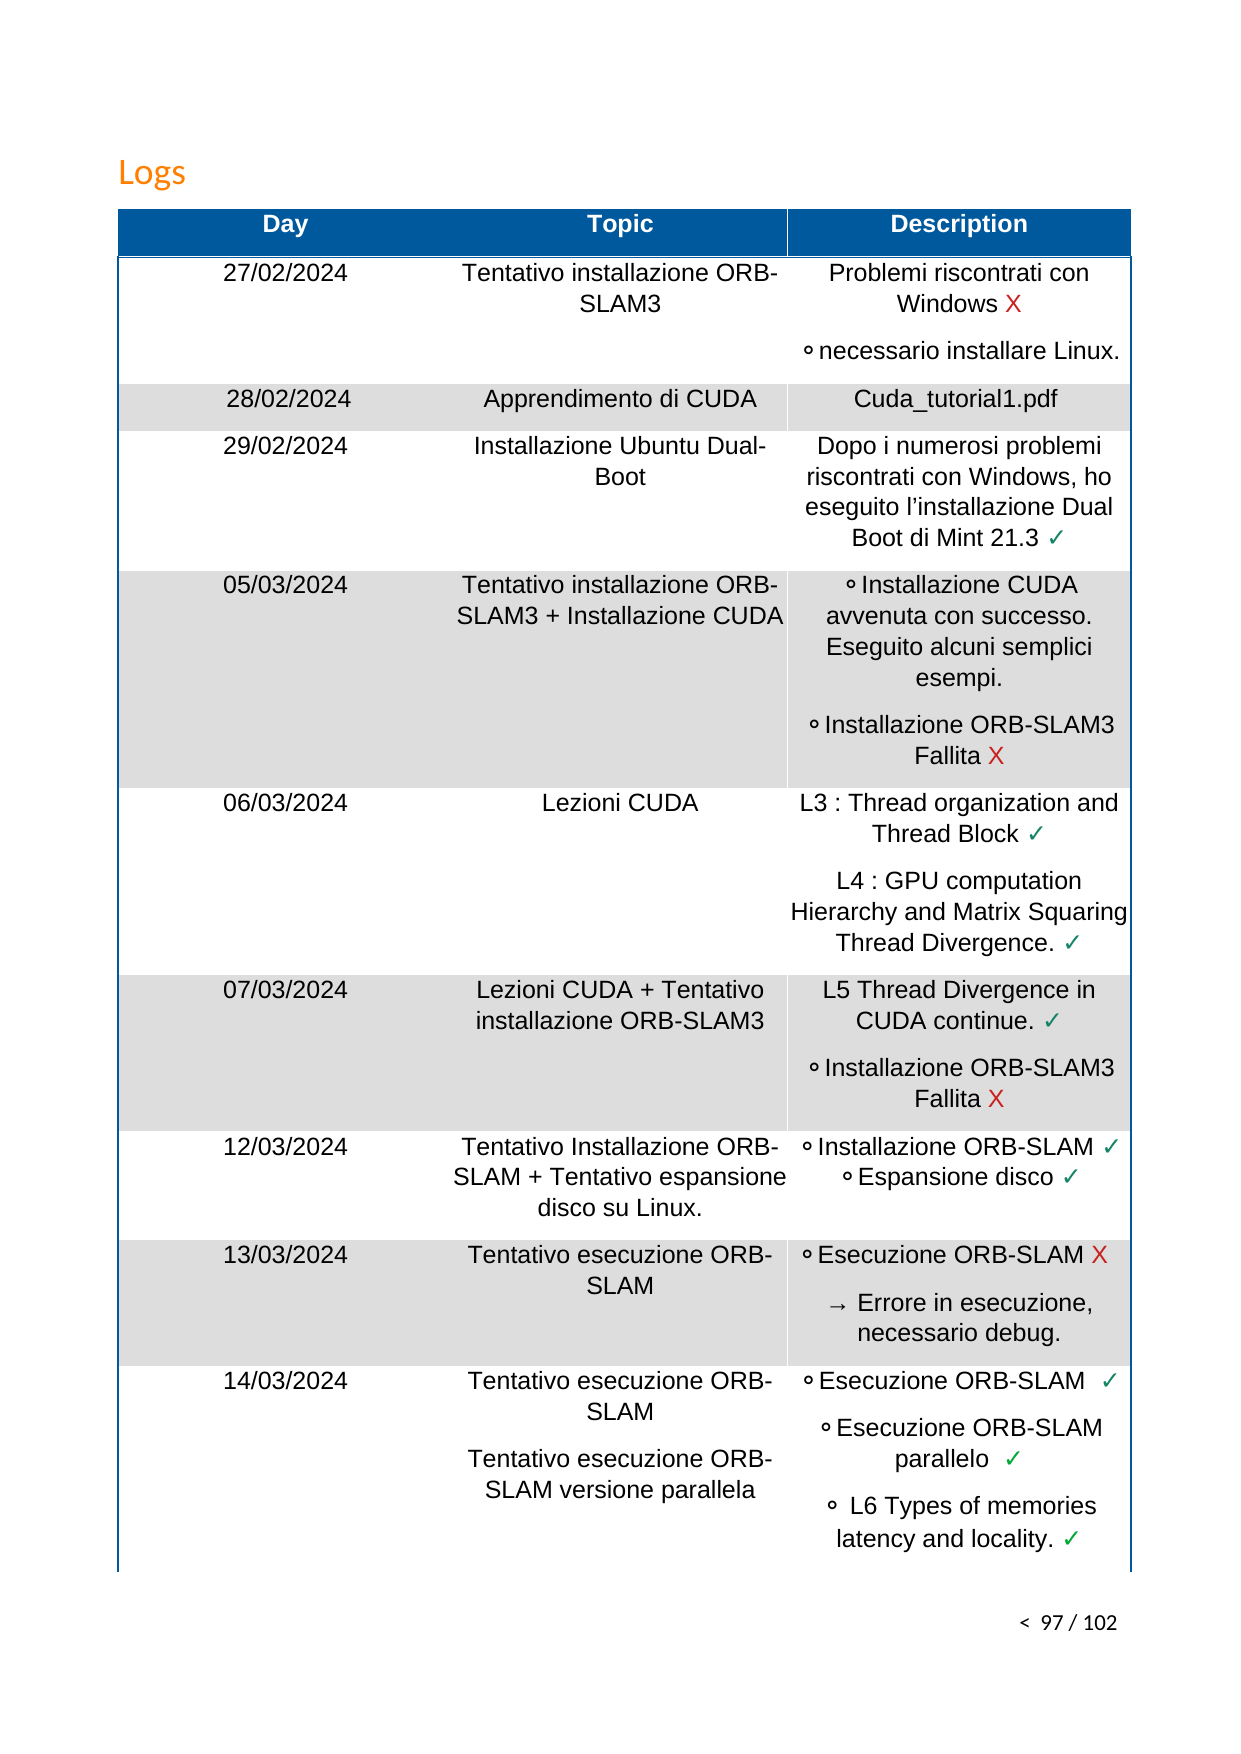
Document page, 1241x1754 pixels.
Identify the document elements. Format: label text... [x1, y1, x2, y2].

table_cell 28/02/2024 [119, 384, 453, 431]
table_cell L5 Thread Divergence in CUDA continue. ✓ ⚬Installazione ORB-SLAM3 Fallita X [788, 975, 1130, 1131]
table_cell Lezioni CUDA [453, 788, 787, 975]
table_cell 07/03/2024 [119, 975, 453, 1131]
table_cell Problemi riscontrati con Windows X ⚬necessario installare Linux. [788, 258, 1130, 383]
table_cell ⚬Installazione ORB-SLAM ✓ ⚬Espansione disco ✓ [788, 1131, 1130, 1240]
table_cell 29/02/2024 [119, 431, 453, 571]
table_cell Lezioni CUDA + Tentativo installazione ORB-SLAM3 [453, 975, 787, 1131]
table_cell Tentativo esecuzione ORB-SLAM [453, 1240, 787, 1366]
table_cell Tentativo esecuzione ORB-SLAM Tentativo esecuzione ORB-SLAM versione parallela [453, 1366, 787, 1572]
table_header Description [788, 209, 1131, 256]
table_header Topic [453, 209, 787, 256]
table_cell 27/02/2024 [119, 258, 453, 383]
table_cell Tentativo installazione ORB-SLAM3 + Installazione CUDA [453, 571, 787, 788]
table_cell Apprendimento di CUDA [453, 384, 787, 431]
table_cell L3 : Thread organization and Thread Block ✓ L4 : GPU computation Hierarchy and Matrix Squaring Thread Divergence. ✓ [788, 788, 1130, 975]
table_cell Dopo i numerosi problemi riscontrati con Windows, ho eseguito l’installazione Dual Boot di Mint 21.3 ✓ [788, 431, 1130, 571]
table_cell ⚬Esecuzione ORB-SLAM ✓ ⚬Esecuzione ORB-SLAM parallelo ✓ ⚬ L6 Types of memories latency and locality. ✓ [788, 1366, 1130, 1572]
table_cell ⚬Installazione CUDA avvenuta con successo. Eseguito alcuni semplici esempi. ⚬Installazione ORB-SLAM3 Fallita X [788, 571, 1130, 788]
table_cell Cuda_tutorial1.pdf [788, 384, 1130, 431]
table_cell Installazione Ubuntu Dual-Boot [453, 431, 787, 571]
table_header Day [118, 209, 453, 256]
table_cell 13/03/2024 [119, 1240, 453, 1366]
table_cell Tentativo installazione ORB-SLAM3 [453, 258, 787, 383]
table_cell ⚬Esecuzione ORB-SLAM X → Errore in esecuzione, necessario debug. [788, 1240, 1130, 1366]
table_cell 06/03/2024 [119, 788, 453, 975]
table_cell Tentativo Installazione ORB-SLAM + Tentativo espansione disco su Linux. [453, 1131, 787, 1240]
table_cell 05/03/2024 [119, 571, 453, 788]
table_cell 14/03/2024 [119, 1366, 453, 1572]
table_cell 12/03/2024 [119, 1131, 453, 1240]
subtitle Logs [118, 148, 1122, 193]
